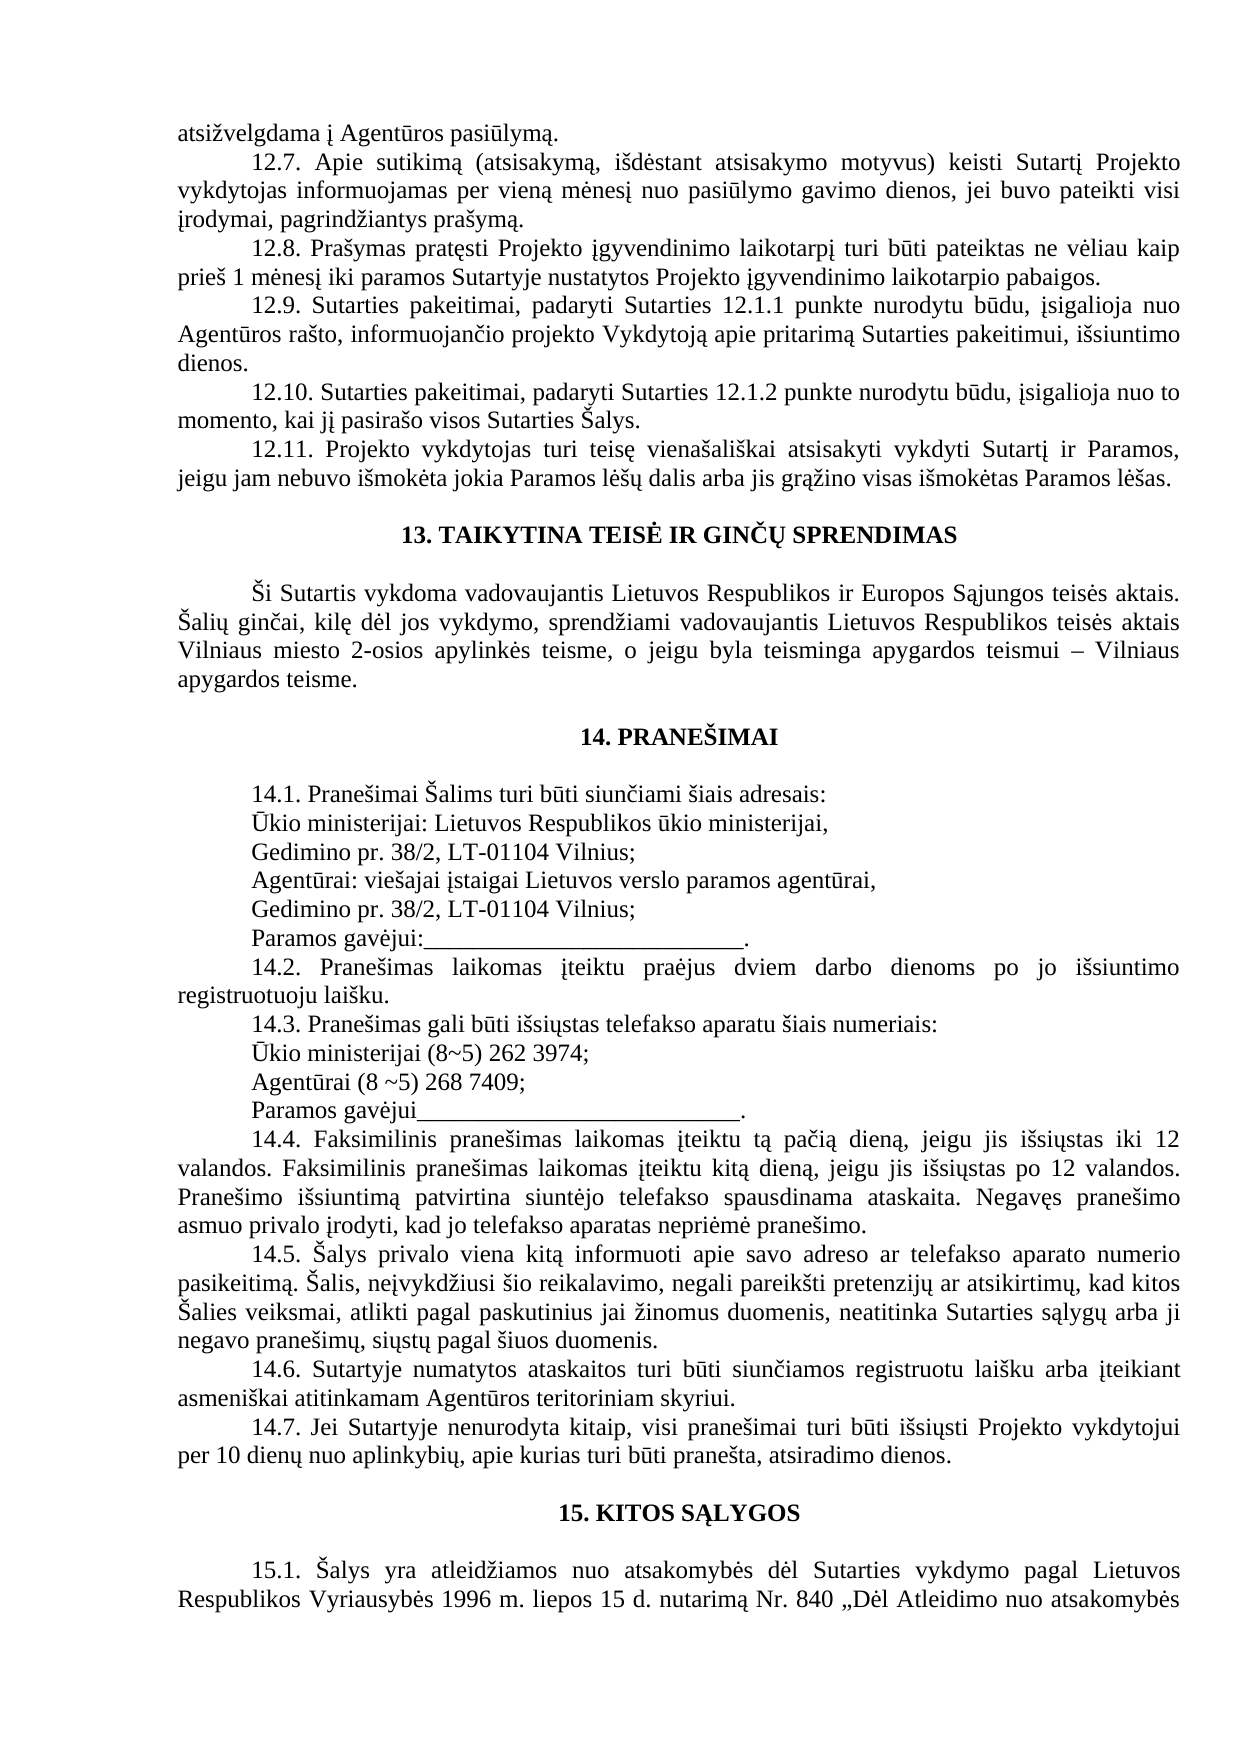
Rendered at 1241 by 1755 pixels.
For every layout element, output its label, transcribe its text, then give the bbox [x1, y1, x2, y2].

text 14.2. Pranešimas laikomas įteiktu praėjus dviem darbo dienoms po jo išsiuntimo registruotuoju laišku. [177, 952, 1181, 1009]
text Ši Sutartis vykdoma vadovaujantis Lietuvos Respublikos ir Europos Sąjungos teisės aktais. Šalių ginčai, kilę dėl jos vykdymo, sprendžiami vadovaujantis Lietuvos Respublikos teisės aktais Vilniaus miesto 2-osios apylinkės teisme, o jeigu byla teisminga apygardos teismui – Vilniaus apygardos teisme. [177, 578, 1181, 693]
text 12.8. Prašymas pratęsti Projekto įgyvendinimo laikotarpį turi būti pateiktas ne vėliau kaip prieš 1 mėnesį iki paramos Sutartyje nustatytos Projekto įgyvendinimo laikotarpio pabaigos. [177, 233, 1181, 291]
text 12.10. Sutarties pakeitimai, padaryti Sutarties 12.1.2 punkte nurodytu būdu, įsigalioja nuo to momento, kai jį pasirašo visos Sutarties Šalys. [177, 377, 1181, 434]
text Agentūrai (8 ~5) 268 7409; [177, 1067, 1181, 1096]
text 14.5. Šalys privalo viena kitą informuoti apie savo adreso ar telefakso aparato numerio pasikeitimą. Šalis, neįvykdžiusi šio reikalavimo, negali pareikšti pretenzijų ar atsikirtimų, kad kitos Šalies veiksmai, atlikti pagal paskutinius jai žinomus duomenis, neatitinka Sutarties sąlygų arba ji negavo pranešimų, siųstų pagal šiuos duomenis. [177, 1239, 1181, 1354]
text 12.9. Sutarties pakeitimai, padaryti Sutarties 12.1.1 punkte nurodytu būdu, įsigalioja nuo Agentūros rašto, informuojančio projekto Vykdytoją apie pritarimą Sutarties pakeitimui, išsiuntimo dienos. [177, 291, 1181, 377]
text 14.4. Faksimilinis pranešimas laikomas įteiktu tą pačią dieną, jeigu jis išsiųstas iki 12 valandos. Faksimilinis pranešimas laikomas įteiktu kitą dieną, jeigu jis išsiųstas po 12 valandos. Pranešimo išsiuntimą patvirtina siuntėjo telefakso spausdinama ataskaita. Negavęs pranešimo asmuo privalo įrodyti, kad jo telefakso aparatas nepriėmė pranešimo. [177, 1124, 1181, 1239]
text 12.11. Projekto vykdytojas turi teisę vienašališkai atsisakyti vykdyti Sutartį ir Paramos, jeigu jam nebuvo išmokėta jokia Paramos lėšų dalis arba jis grąžino visas išmokėtas Paramos lėšas. [177, 434, 1181, 492]
text 14.1. Pranešimai Šalims turi būti siunčiami šiais adresais: [177, 779, 1181, 808]
text Ūkio ministerijai: Lietuvos Respublikos ūkio ministerijai, [177, 808, 1181, 837]
text Paramos gavėjui . [177, 1096, 1181, 1124]
text 14.6. Sutartyje numatytos ataskaitos turi būti siunčiamos registruotu laišku arba įteikiant asmeniškai atitinkamam Agentūros teritoriniam skyriui. [177, 1354, 1181, 1412]
text 12.7. Apie sutikimą (atsisakymą, išdėstant atsisakymo motyvus) keisti Sutartį Projekto vykdytojas informuojamas per vieną mėnesį nuo pasiūlymo gavimo dienos, jei buvo pateikti visi įrodymai, pagrindžiantys prašymą. [177, 147, 1181, 233]
text Paramos gavėjui: . [177, 923, 1181, 952]
text 14. PRANEŠIMAI [177, 722, 1181, 751]
text atsižvelgdama į Agentūros pasiūlymą. [177, 118, 1181, 147]
text 14.3. Pranešimas gali būti išsiųstas telefakso aparatu šiais numeriais: [177, 1009, 1181, 1038]
text 15.1. Šalys yra atleidžiamos nuo atsakomybės dėl Sutarties vykdymo pagal Lietuvos Respublikos Vyriausybės 1996 m. liepos 15 d. nutarimą Nr. 840 „Dėl Atleidimo nuo atsakomybės [177, 1556, 1181, 1613]
text 15. KITOS SĄLYGOS [177, 1498, 1181, 1527]
text Gedimino pr. 38/2, LT-01104 Vilnius; [177, 837, 1181, 866]
text Ūkio ministerijai (8~5) 262 3974; [177, 1038, 1181, 1067]
text 14.7. Jei Sutartyje nenurodyta kitaip, visi pranešimai turi būti išsiųsti Projekto vykdytojui per 10 dienų nuo aplinkybių, apie kurias turi būti pranešta, atsiradimo dienos. [177, 1412, 1181, 1469]
text Agentūrai: viešajai įstaigai Lietuvos verslo paramos agentūrai, [177, 866, 1181, 894]
text Gedimino pr. 38/2, LT-01104 Vilnius; [177, 894, 1181, 923]
text 13. TAIKYTINA TEISĖ IR GINČŲ SPRENDIMAS [177, 521, 1181, 549]
